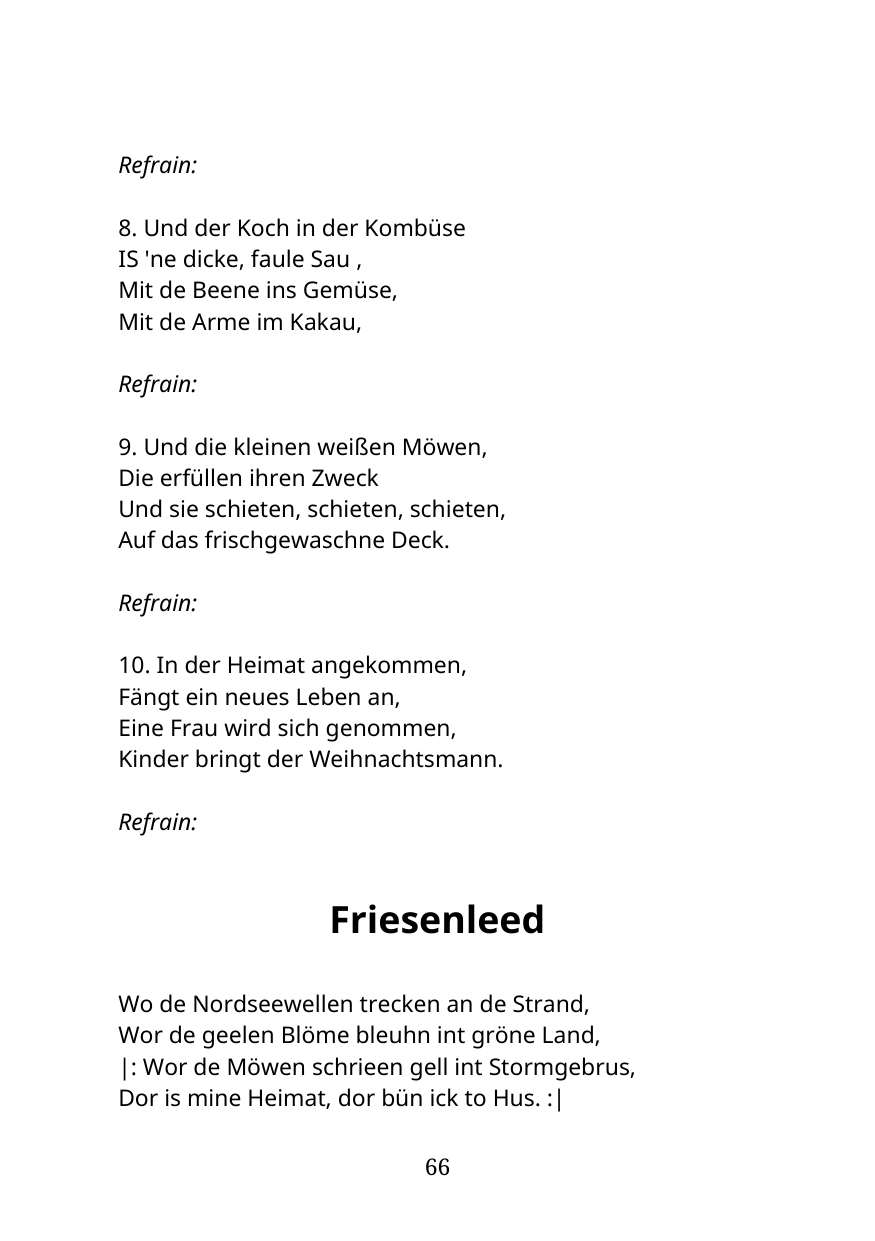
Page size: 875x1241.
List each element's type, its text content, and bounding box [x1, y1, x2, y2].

text 10. In der Heimat angekommen, Fängt ein neues Leben an, Eine Frau wird sich genommen, Kinder bringt der Weihnachtsmann. [118, 649, 756, 774]
text Refrain: [118, 149, 756, 181]
text Wor de geelen Blöme bleuhn int gröne Land, [118, 1019, 756, 1050]
text Dor is mine Heimat, dor bün ick to Hus. :| [118, 1082, 756, 1113]
text 9. Und die kleinen weißen Möwen, Die erfüllen ihren Zweck Und sie schieten, schieten, schieten, Auf das frischgewaschne Deck. [118, 431, 756, 556]
text |: Wor de Möwen schrieen gell int Stormgebrus, [118, 1050, 756, 1082]
subtitle Friesenleed [118, 893, 756, 944]
text Wo de Nordseewellen trecken an de Strand, [118, 988, 756, 1019]
text Refrain: [118, 587, 756, 618]
text Refrain: [118, 368, 756, 399]
text Refrain: [118, 806, 756, 837]
text 8. Und der Koch in der Kombüse IS 'ne dicke, faule Sau , Mit de Beene ins Gemüse, Mit de Arme im Kakau, [118, 212, 756, 337]
